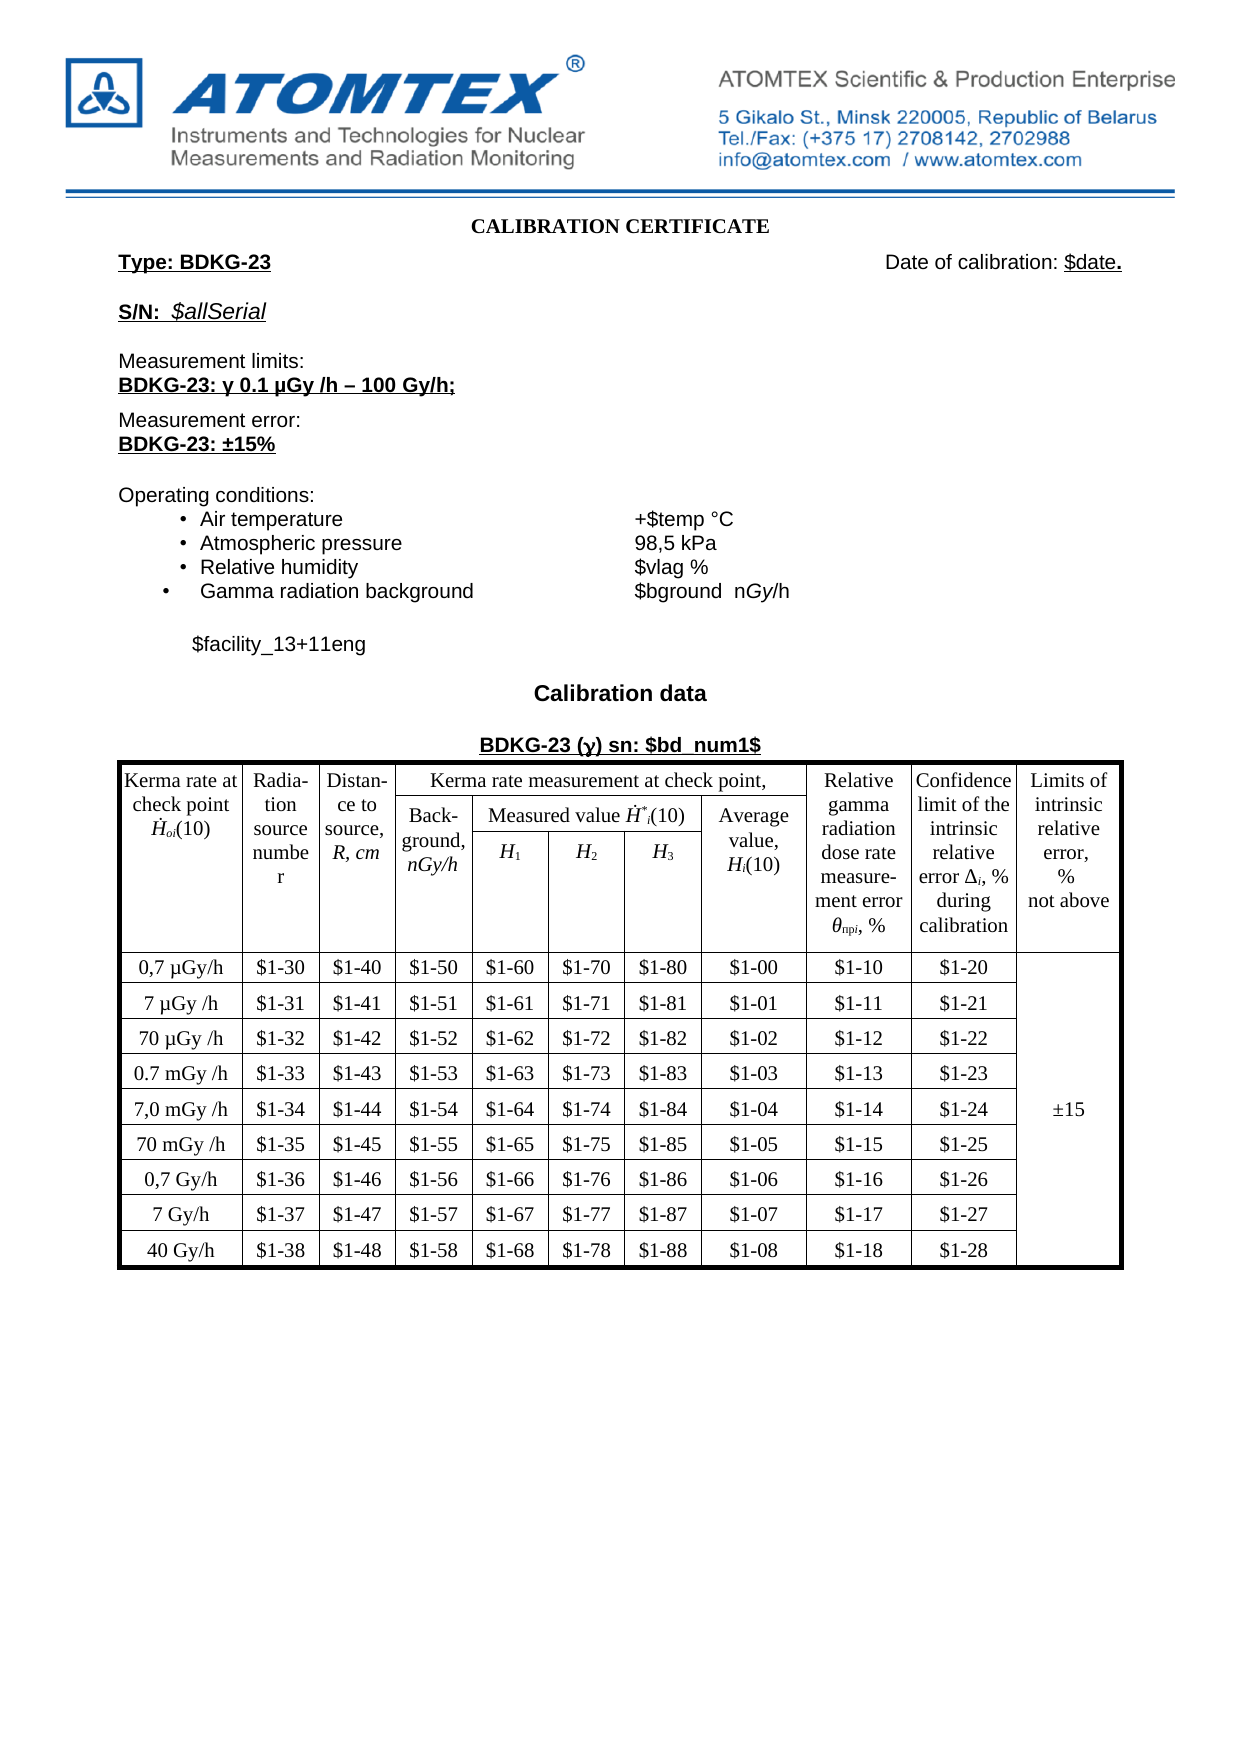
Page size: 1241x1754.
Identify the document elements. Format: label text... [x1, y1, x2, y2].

table_cell $1-88 [625, 1231, 701, 1265]
table_cell $1-41 [320, 983, 395, 1018]
table_cell $1-37 [243, 1195, 319, 1229]
table_cell H3 [625, 832, 701, 952]
table_cell 0,7 µGy/h [122, 953, 242, 982]
table_cell Relative gamma radiation dose rate measure-ment error θпрi, % [807, 765, 911, 952]
table_cell Confidence limit of the intrinsic relative error Δi, % during calibration [912, 765, 1016, 952]
table_cell $1-58 [396, 1231, 472, 1265]
table_cell 7 Gy/h [122, 1195, 242, 1229]
table_cell H2 [549, 832, 624, 952]
table_cell Radia-tion source number [243, 765, 319, 952]
table_cell $1-00 [702, 953, 806, 982]
list Gamma radiation background $bground nGy/h [162, 579, 1122, 603]
table_cell 0,7 Gy/h [122, 1160, 242, 1194]
table_cell $1-54 [396, 1089, 472, 1123]
table_cell $1-81 [625, 983, 701, 1018]
table_cell $1-76 [549, 1160, 624, 1194]
text BDKG-23: γ 0.1 µGy /h – 100 Gy/h; [118, 372, 1122, 396]
text Measurement limits: [118, 348, 1122, 372]
table_cell 40 Gy/h [122, 1231, 242, 1265]
text S/N: $allSerial [118, 298, 1122, 324]
table_cell ±15 [1017, 953, 1119, 1265]
table_cell $1-77 [549, 1195, 624, 1229]
table_cell $1-73 [549, 1054, 624, 1088]
table_cell $1-24 [912, 1089, 1016, 1123]
table_cell $1-57 [396, 1195, 472, 1229]
text BDKG-23: ±15% [118, 432, 1122, 456]
table_cell $1-36 [243, 1160, 319, 1194]
table_cell $1-04 [702, 1089, 806, 1123]
table_cell $1-08 [702, 1231, 806, 1265]
table_cell $1-11 [807, 983, 911, 1018]
table_cell H1 [473, 832, 548, 952]
table_cell $1-86 [625, 1160, 701, 1194]
table_cell $1-34 [243, 1089, 319, 1123]
table_cell Kerma rate at check point Ḣoi(10) [122, 765, 242, 952]
table_cell $1-80 [625, 953, 701, 982]
table_cell $1-32 [243, 1019, 319, 1053]
table_cell $1-15 [807, 1125, 911, 1159]
table_cell $1-84 [625, 1089, 701, 1123]
table_cell $1-48 [320, 1231, 395, 1265]
table_cell 70 µGy /h [122, 1019, 242, 1053]
table_cell 7 µGy /h [122, 983, 242, 1018]
table_cell $1-38 [243, 1231, 319, 1265]
table_cell $1-42 [320, 1019, 395, 1053]
table_cell $1-17 [807, 1195, 911, 1229]
table_cell Back-ground, nGy/h [396, 796, 472, 952]
text CALIBRATION CERTIFICATE [118, 214, 1122, 238]
list Air temperature +$temp °C [179, 507, 1122, 531]
list Relative humidity $vlag % [179, 555, 1122, 579]
table_cell $1-50 [396, 953, 472, 982]
table_cell $1-01 [702, 983, 806, 1018]
table_cell $1-26 [912, 1160, 1016, 1194]
text $facility_13+11eng [118, 632, 1122, 656]
table_cell $1-83 [625, 1054, 701, 1088]
table_cell $1-51 [396, 983, 472, 1018]
table_cell $1-74 [549, 1089, 624, 1123]
table_cell Average value, Hi(10) [702, 796, 806, 952]
list Atmospheric pressure 98,5 kPa [179, 531, 1122, 555]
table_cell $1-85 [625, 1125, 701, 1159]
text Type: BDKG-23 Date of calibration: $date. [118, 250, 1122, 274]
table_cell $1-55 [396, 1125, 472, 1159]
table_cell Measured value Ḣ*i(10) [473, 796, 701, 831]
table_cell $1-61 [473, 983, 548, 1018]
table_cell $1-27 [912, 1195, 1016, 1229]
table_cell $1-66 [473, 1160, 548, 1194]
table_cell $1-63 [473, 1054, 548, 1088]
table_cell $1-07 [702, 1195, 806, 1229]
table_cell $1-52 [396, 1019, 472, 1053]
table_cell $1-21 [912, 983, 1016, 1018]
table_cell $1-28 [912, 1231, 1016, 1265]
table_cell $1-70 [549, 953, 624, 982]
table_cell $1-13 [807, 1054, 911, 1088]
table_cell $1-23 [912, 1054, 1016, 1088]
table_cell $1-10 [807, 953, 911, 982]
table_cell $1-60 [473, 953, 548, 982]
table_header BDKG-23 (γ) sn: $bd_num1$ [119, 730, 1121, 760]
table_cell $1-56 [396, 1160, 472, 1194]
table_cell $1-35 [243, 1125, 319, 1159]
table_cell 0.7 mGy /h [122, 1054, 242, 1088]
table_cell $1-06 [702, 1160, 806, 1194]
table_cell $1-40 [320, 953, 395, 982]
table_cell $1-02 [702, 1019, 806, 1053]
table_cell $1-78 [549, 1231, 624, 1265]
table_cell $1-53 [396, 1054, 472, 1088]
table_cell 7,0 mGy /h [122, 1089, 242, 1123]
table_cell Distan-ce to source, R, сm [320, 765, 395, 952]
table_cell $1-67 [473, 1195, 548, 1229]
table_cell $1-20 [912, 953, 1016, 982]
table_cell $1-44 [320, 1089, 395, 1123]
table_cell $1-68 [473, 1231, 548, 1265]
table_cell $1-82 [625, 1019, 701, 1053]
table_cell $1-64 [473, 1089, 548, 1123]
table_cell $1-25 [912, 1125, 1016, 1159]
table_cell $1-65 [473, 1125, 548, 1159]
table_cell $1-16 [807, 1160, 911, 1194]
table_cell 70 mGy /h [122, 1125, 242, 1159]
table_cell $1-75 [549, 1125, 624, 1159]
table_cell Limits of intrinsic relative error, % not above [1017, 765, 1119, 952]
table_cell Kerma rate measurement at check point, [396, 765, 806, 795]
table_cell $1-33 [243, 1054, 319, 1088]
table_cell $1-43 [320, 1054, 395, 1088]
table_cell $1-31 [243, 983, 319, 1018]
table_cell $1-18 [807, 1231, 911, 1265]
table_cell $1-47 [320, 1195, 395, 1229]
table_cell $1-22 [912, 1019, 1016, 1053]
table_cell $1-45 [320, 1125, 395, 1159]
text Calibration data [118, 679, 1122, 706]
table_cell $1-14 [807, 1089, 911, 1123]
table_cell $1-46 [320, 1160, 395, 1194]
table_cell $1-62 [473, 1019, 548, 1053]
table_cell $1-05 [702, 1125, 806, 1159]
table_cell $1-12 [807, 1019, 911, 1053]
table_cell $1-87 [625, 1195, 701, 1229]
table_cell $1-72 [549, 1019, 624, 1053]
table_cell $1-03 [702, 1054, 806, 1088]
table_cell $1-71 [549, 983, 624, 1018]
text Measurement error: [118, 408, 1122, 432]
text Operating conditions: [118, 483, 1122, 507]
table_cell $1-30 [243, 953, 319, 982]
